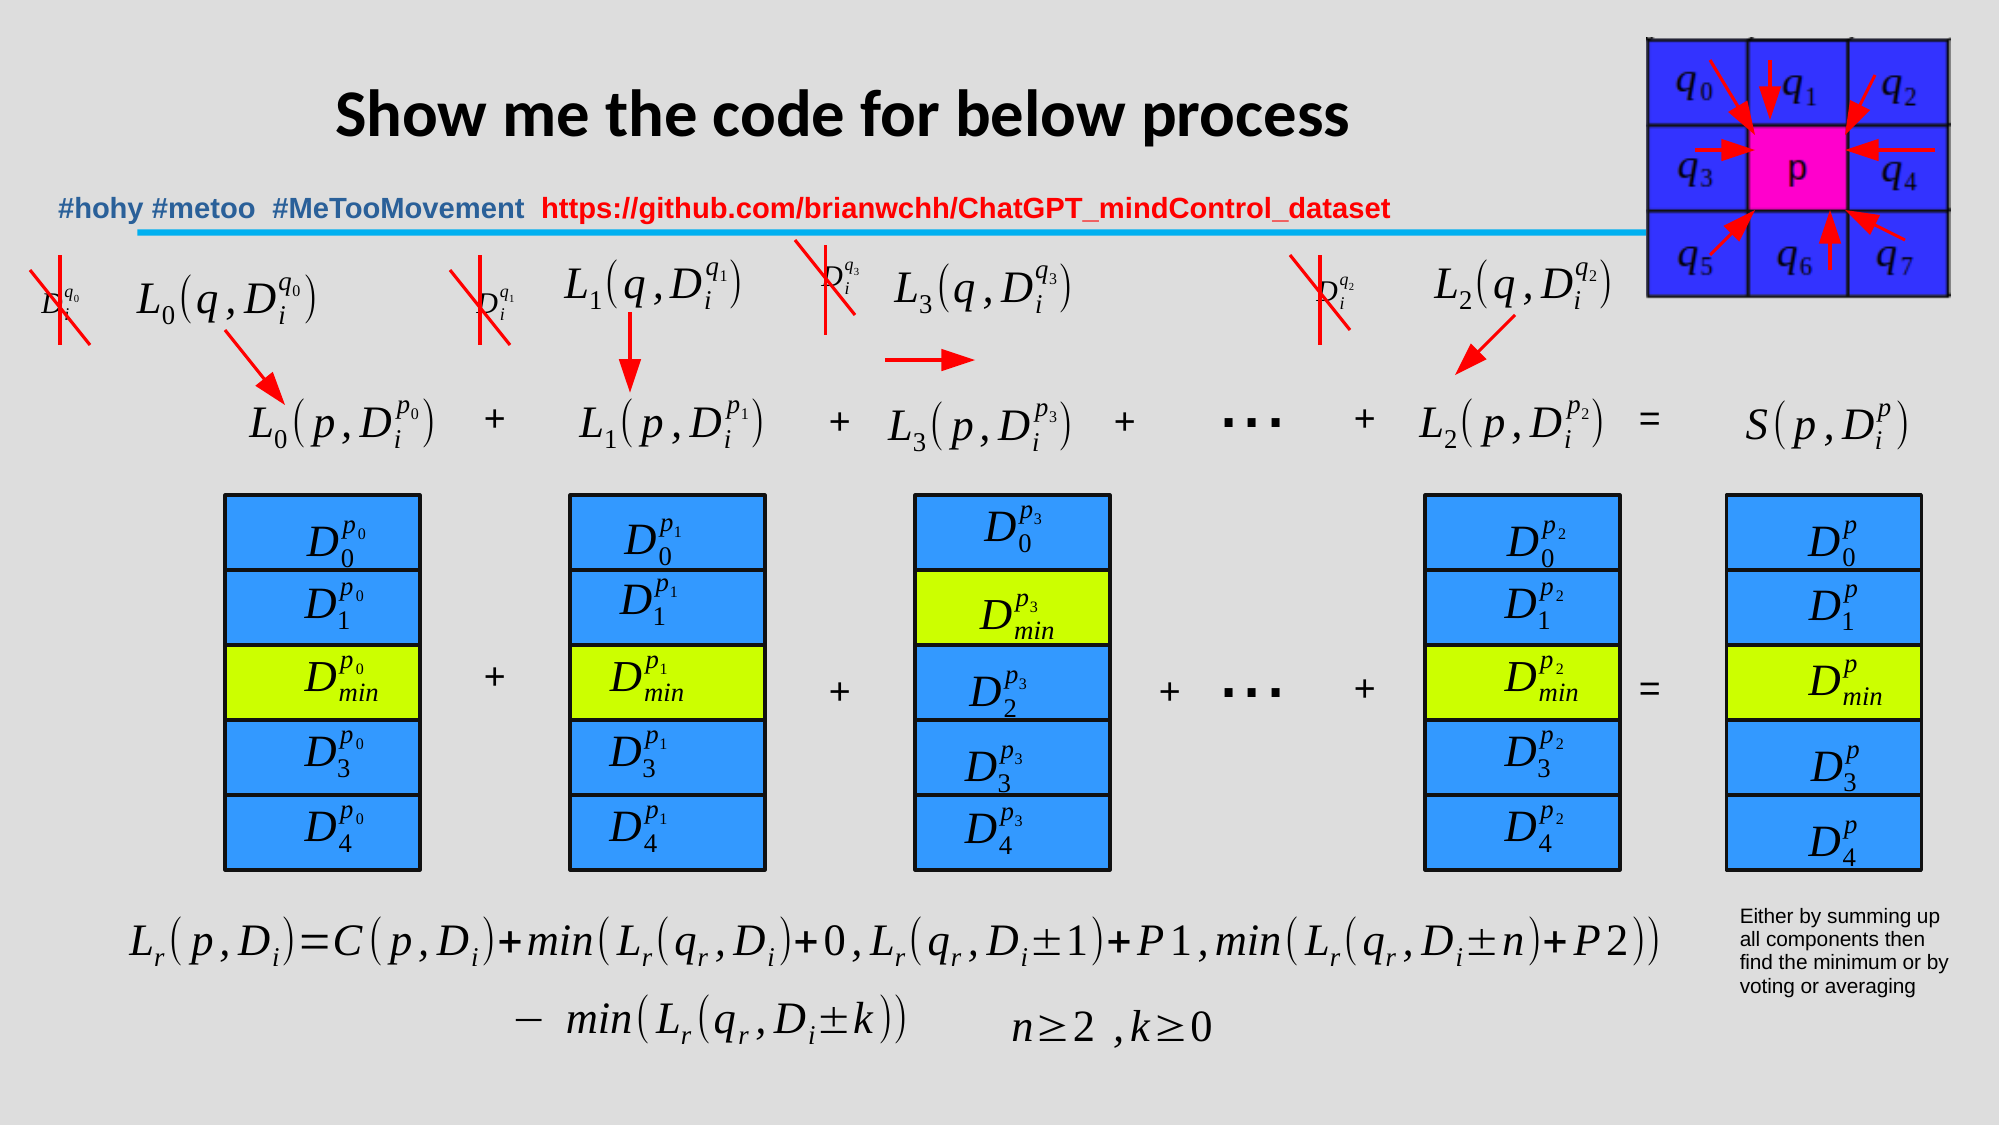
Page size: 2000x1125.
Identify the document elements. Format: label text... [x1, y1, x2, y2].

chart [33, 281, 58, 325]
chart [1322, 270, 1361, 313]
chart [1425, 251, 1620, 315]
chart [975, 495, 1049, 558]
text_box + [1320, 660, 1411, 717]
chart [505, 992, 916, 1051]
chart [1798, 510, 1866, 637]
chart [295, 645, 385, 708]
chart [62, 314, 71, 325]
text_box + [795, 663, 886, 721]
chart [1495, 795, 1570, 858]
chart [1005, 1000, 1220, 1051]
text_box [915, 495, 1111, 871]
chart [1322, 299, 1333, 313]
text_box Either by summing up all components then find the minimum or by voting or averaging [1725, 897, 1966, 1006]
chart [1801, 735, 1867, 798]
chart [295, 795, 370, 858]
chart [42, 281, 58, 301]
text_box #hohy #metoo #MeTooMovement https://github.com/brianwchh/ChatGPT_mindControl_dataset [0, 184, 1646, 233]
chart [600, 720, 675, 783]
chart [600, 645, 691, 708]
text_box + [1081, 393, 1171, 451]
chart [240, 389, 443, 454]
text_box ... [1185, 615, 1321, 723]
text_box Show me the code for below process [327, 62, 1360, 158]
chart [1495, 645, 1585, 708]
text_box + [1125, 663, 1185, 721]
text_box [225, 495, 421, 871]
chart [878, 393, 1081, 457]
chart [468, 297, 478, 325]
chart [600, 795, 675, 858]
text_box [1425, 495, 1621, 871]
chart [1799, 648, 1889, 712]
chart [955, 735, 1030, 860]
text_box ... [1185, 345, 1321, 453]
chart [960, 660, 1034, 723]
text_box [1726, 495, 1922, 871]
chart [827, 284, 838, 298]
chart [970, 582, 1061, 646]
chart [1308, 270, 1318, 286]
chart [468, 281, 478, 301]
chart [127, 266, 324, 330]
chart [827, 254, 866, 298]
text_box = [1613, 389, 1696, 447]
chart [610, 507, 689, 631]
text_box [570, 495, 766, 871]
text_box = [1605, 660, 1696, 717]
chart [120, 915, 1668, 973]
text_box + [450, 389, 541, 447]
text_box + [450, 648, 541, 706]
chart [1799, 810, 1865, 873]
chart [570, 389, 772, 454]
chart [555, 251, 750, 315]
chart [1737, 392, 1916, 456]
chart [1495, 720, 1570, 783]
chart [62, 281, 86, 325]
chart [482, 281, 521, 325]
chart [482, 314, 491, 325]
chart [885, 254, 1080, 319]
chart [295, 510, 372, 635]
chart [1308, 282, 1318, 313]
chart [813, 254, 824, 272]
chart [813, 267, 824, 298]
chart [1495, 510, 1572, 635]
text_box + [1321, 389, 1411, 447]
text_box + [795, 393, 878, 451]
chart [295, 720, 370, 783]
chart [1410, 389, 1613, 454]
picture [1646, 37, 1951, 300]
